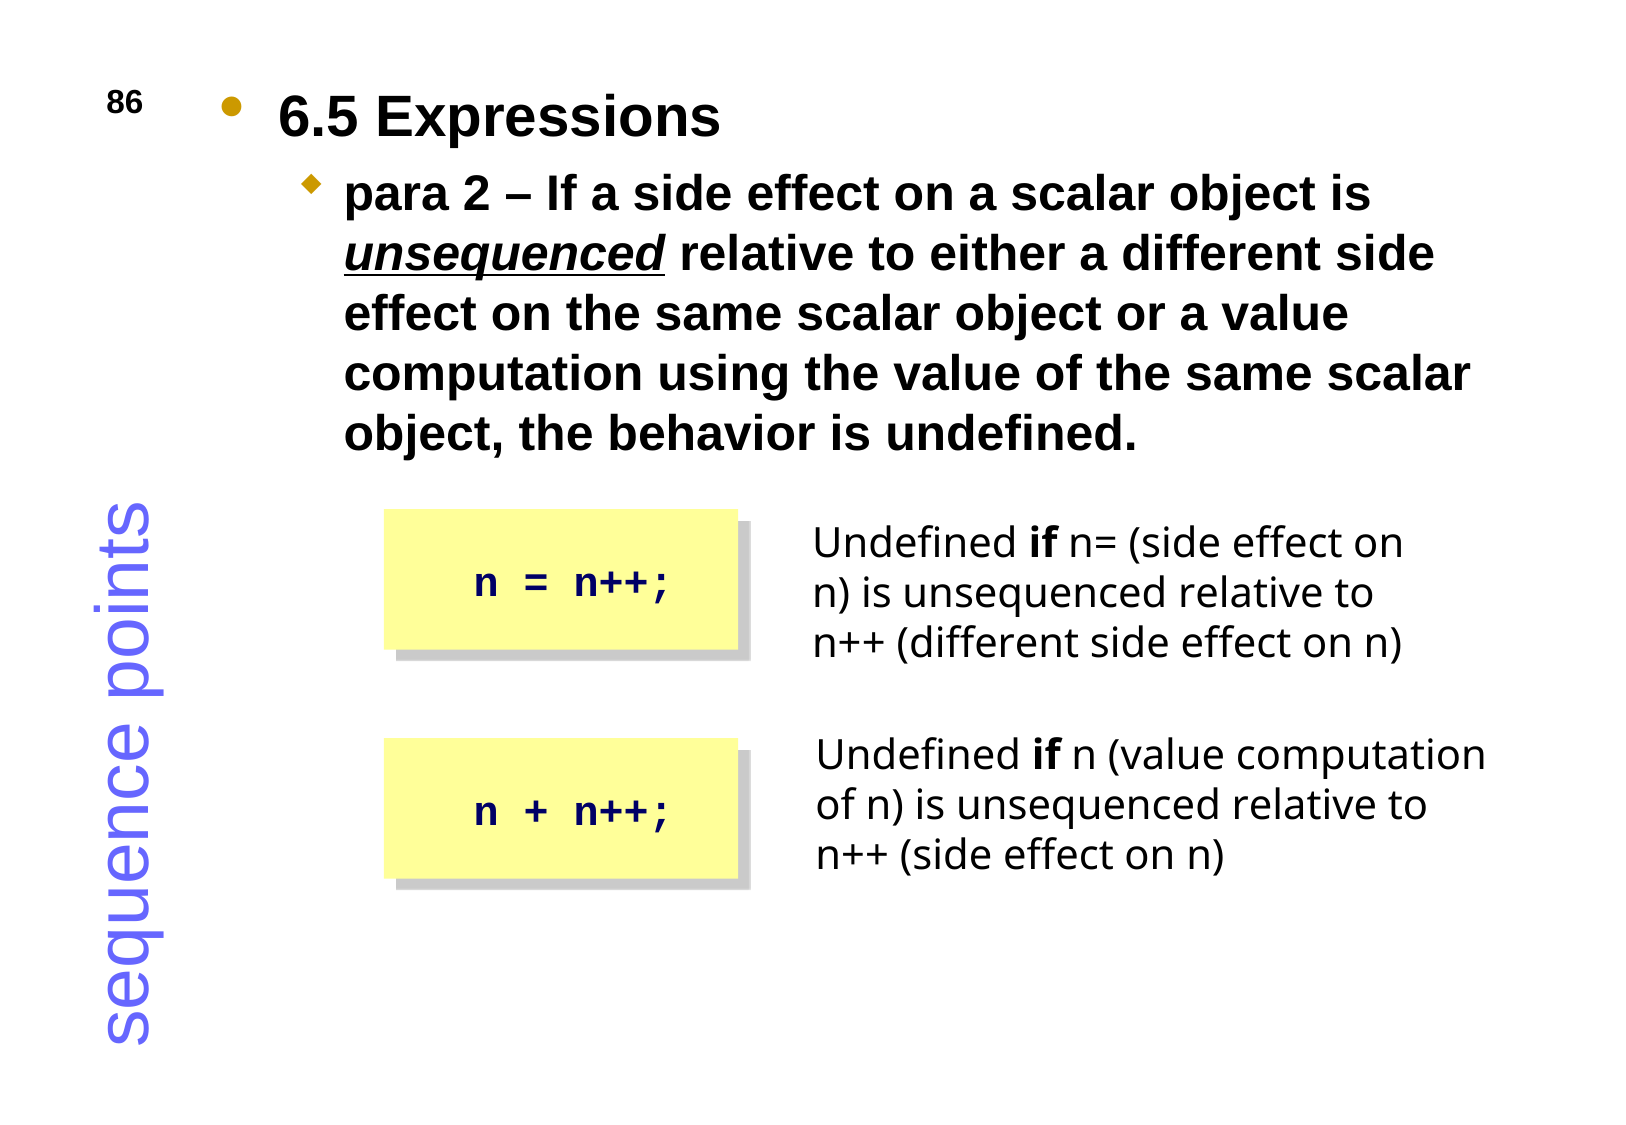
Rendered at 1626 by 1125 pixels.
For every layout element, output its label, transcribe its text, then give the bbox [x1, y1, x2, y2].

text_box Undefined if n= (side effect on n) is unsequenced relative to n++ (different side effect on n) [797, 507, 1447, 674]
text_box n = n++; [383, 509, 739, 650]
title sequence points [50, 187, 188, 1063]
list 6.5 Expressions para 2 – If a side effect on a scalar object is unsequenced relative to either a different side effect on the same scalar object or a value computation using the value of the same scalar object, the behavior is undefined. [206, 70, 1536, 1071]
text_box n + n++; [383, 738, 739, 879]
text_box Undefined if n (value computation of n) is unsequenced relative to n++ (side effect on n) [800, 720, 1536, 886]
